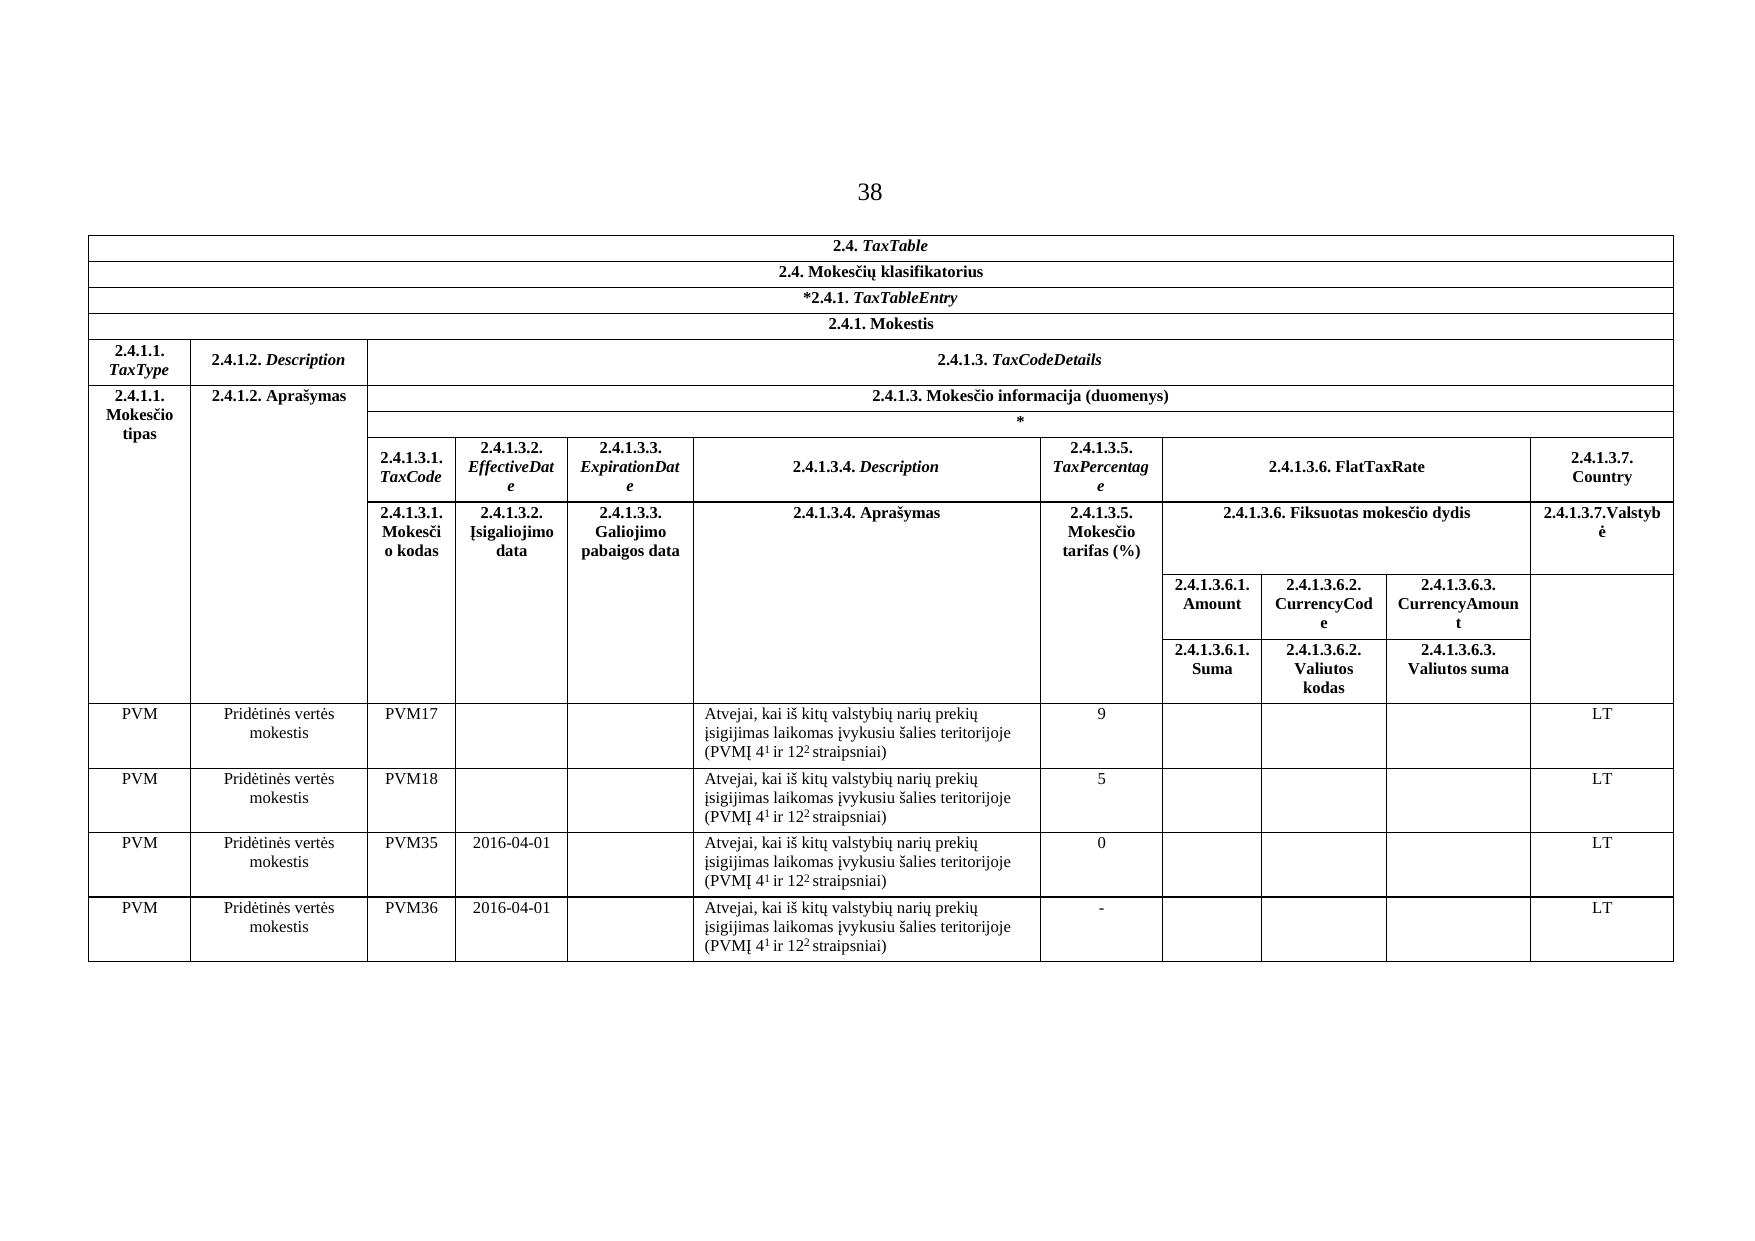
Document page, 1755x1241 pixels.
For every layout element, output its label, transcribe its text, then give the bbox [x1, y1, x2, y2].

table_cell [1262, 704, 1386, 767]
table_cell [1262, 833, 1386, 896]
table_cell [568, 704, 693, 767]
table_cell [568, 898, 693, 961]
table_cell 2.4.1.3. TaxCodeDetails [368, 340, 1673, 384]
table_cell PVM17 [368, 704, 455, 767]
table_header 2.4. TaxTable [89, 236, 1673, 261]
table_cell 2.4.1.2. Description [191, 340, 367, 384]
table_cell [1163, 769, 1261, 832]
table_cell 2.4.1.3.4. Aprašymas [694, 503, 1040, 703]
table_cell 2.4.1.3.6.2. CurrencyCode [1262, 575, 1386, 638]
table_cell Pridėtinės vertės mokestis [191, 769, 367, 832]
table_cell [456, 704, 567, 767]
table_cell 2.4.1.3.1. Mokesčio kodas [368, 503, 455, 703]
table_cell 2016-04-01 [456, 833, 567, 896]
table_cell [1387, 704, 1530, 767]
table_cell [568, 833, 693, 896]
table_cell 2.4.1.1. TaxType [89, 340, 190, 384]
table_cell Pridėtinės vertės mokestis [191, 833, 367, 896]
table_cell * [368, 412, 1673, 437]
table_cell 2.4.1.3.7. Country [1531, 438, 1673, 501]
table_cell Pridėtinės vertės mokestis [191, 704, 367, 767]
table_cell Atvejai, kai iš kitų valstybių narių prekių įsigijimas laikomas įvykusiu šalies teritorijoje (PVMĮ 41 ir 122 straipsniai) [694, 833, 1040, 896]
table_cell PVM [89, 769, 190, 832]
table_cell 2.4.1. Mokestis [89, 314, 1673, 339]
table_cell 2016-04-01 [456, 898, 567, 961]
table_cell 2.4.1.3.3. Galiojimo pabaigos data [568, 503, 693, 703]
table_cell Atvejai, kai iš kitų valstybių narių prekių įsigijimas laikomas įvykusiu šalies teritorijoje (PVMĮ 41 ir 122 straipsniai) [694, 898, 1040, 961]
table_cell 2.4.1.3.6.1. Suma [1163, 640, 1261, 703]
table_cell Pridėtinės vertės mokestis [191, 898, 367, 961]
table_cell [456, 769, 567, 832]
table_cell 2.4.1.3.6. FlatTaxRate [1163, 438, 1530, 501]
table_cell [1387, 769, 1530, 832]
table_cell [568, 769, 693, 832]
table_cell PVM36 [368, 898, 455, 961]
table_cell 5 [1041, 769, 1162, 832]
table_cell [1262, 898, 1386, 961]
table_cell 2.4.1.3.3. ExpirationDate [568, 438, 693, 501]
table_cell 2.4.1.3.4. Description [694, 438, 1040, 501]
table_cell PVM [89, 898, 190, 961]
table_cell [1163, 898, 1261, 961]
table_cell 2.4.1.3. Mokesčio informacija (duomenys) [368, 386, 1673, 411]
table_cell 9 [1041, 704, 1162, 767]
table_cell [1163, 833, 1261, 896]
table_cell 0 [1041, 833, 1162, 896]
table_cell PVM [89, 704, 190, 767]
table_cell 2.4.1.3.6.2. Valiutos kodas [1262, 640, 1386, 703]
table_cell [1387, 833, 1530, 896]
table_cell 2.4.1.3.2. EffectiveDate [456, 438, 567, 501]
table_cell 2.4. Mokesčių klasifikatorius [89, 262, 1673, 287]
table_cell - [1041, 898, 1162, 961]
table_cell 2.4.1.3.6.3. CurrencyAmount [1387, 575, 1530, 638]
table_cell LT [1531, 704, 1673, 767]
table_cell [1387, 898, 1530, 961]
table_cell 2.4.1.2. Aprašymas [191, 386, 367, 703]
table_cell [1262, 769, 1386, 832]
table_cell 2.4.1.3.6.3. Valiutos suma [1387, 640, 1530, 703]
table_cell PVM [89, 833, 190, 896]
table_cell LT [1531, 833, 1673, 896]
table_cell Atvejai, kai iš kitų valstybių narių prekių įsigijimas laikomas įvykusiu šalies teritorijoje (PVMĮ 41 ir 122 straipsniai) [694, 769, 1040, 832]
table_cell 2.4.1.3.2. Įsigaliojimo data [456, 503, 567, 703]
table_cell LT [1531, 769, 1673, 832]
table_cell 2.4.1.3.5. TaxPercentage [1041, 438, 1162, 501]
table_cell PVM35 [368, 833, 455, 896]
table_cell 2.4.1.3.6. Fiksuotas mokesčio dydis [1163, 503, 1530, 574]
table_cell 2.4.1.3.1. TaxCode [368, 438, 455, 501]
table_cell 2.4.1.3.6.1. Amount [1163, 575, 1261, 638]
table_cell 2.4.1.3.5. Mokesčio tarifas (%) [1041, 503, 1162, 703]
table_cell [1531, 575, 1673, 703]
table_cell LT [1531, 898, 1673, 961]
table_cell Atvejai, kai iš kitų valstybių narių prekių įsigijimas laikomas įvykusiu šalies teritorijoje (PVMĮ 41 ir 122 straipsniai) [694, 704, 1040, 767]
table_cell [1163, 704, 1261, 767]
table_cell 2.4.1.3.7.Valstybė [1531, 503, 1673, 574]
table_cell PVM18 [368, 769, 455, 832]
table_cell 2.4.1.1. Mokesčio tipas [89, 386, 190, 703]
table_cell *2.4.1. TaxTableEntry [89, 288, 1673, 313]
